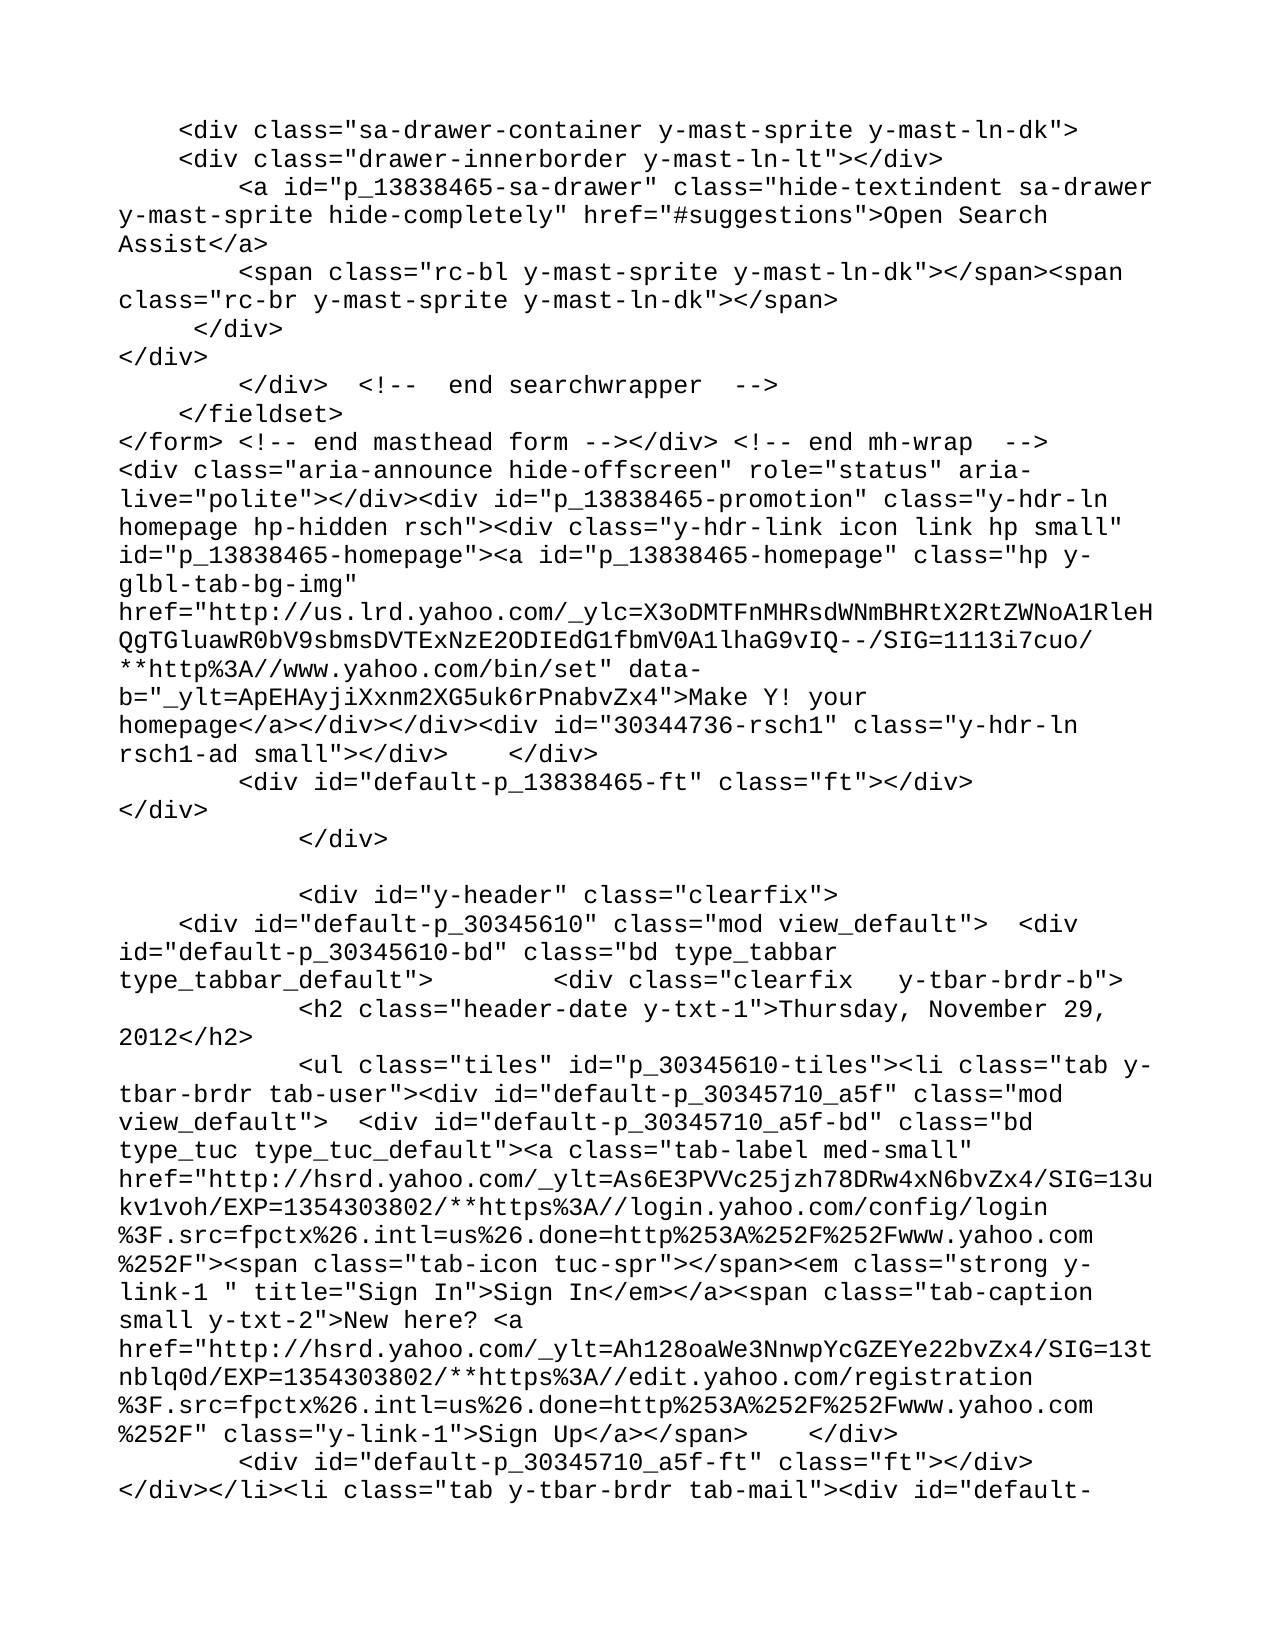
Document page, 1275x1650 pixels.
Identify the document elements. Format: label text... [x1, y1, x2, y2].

text <div id="y-header" class="clearfix"> [118, 883, 1157, 911]
text <ul class="tiles" id="p_30345610-tiles"><li class="tab y-tbar-brdr tab-user"><div id="default-p_30345710_a5f" class="mod view_default"> <div id="default-p_30345710_a5f-bd" class="bd type_tuc type_tuc_default"><a class="tab-label med-small" href="http://hsrd.yahoo.com/_ylt=As6E3PVVc25jzh78DRw4xN6bvZx4/SIG=13ukv1voh/EXP=1354303802/**https%3A//login.yahoo.com/config/login%3F.src=fpctx%26.intl=us%26.done=http%253A%252F%252Fwww.yahoo.com%252F"><span class="tab-icon tuc-spr"></span><em class="strong y-link-1 " title="Sign In">Sign In</em></a><span class="tab-caption small y-txt-2">New here? <a href="http://hsrd.yahoo.com/_ylt=Ah128oaWe3NnwpYcGZEYe22bvZx4/SIG=13tnblq0d/EXP=1354303802/**https%3A//edit.yahoo.com/registration%3F.src=fpctx%26.intl=us%26.done=http%253A%252F%252Fwww.yahoo.com%252F" class="y-link-1">Sign Up</a></span> </div> [118, 1053, 1157, 1450]
text </div> [118, 798, 1157, 826]
text <a id="p_13838465-sa-drawer" class="hide-textindent sa-drawer y-mast-sprite hide-completely" href="#suggestions">Open Search Assist</a> [118, 175, 1157, 260]
text </div></li><li class="tab y-tbar-brdr tab-mail"><div id="default- [118, 1478, 1157, 1506]
text </div> [118, 826, 1157, 855]
text </form> <!-- end masthead form --></div> <!-- end mh-wrap --> <div class="aria-announce hide-offscreen" role="status" aria-live="polite"></div><div id="p_13838465-promotion" class="y-hdr-ln homepage hp-hidden rsch"><div class="y-hdr-link icon link hp small" id="p_13838465-homepage"><a id="p_13838465-homepage" class="hp y-glbl-tab-bg-img" href="http://us.lrd.yahoo.com/_ylc=X3oDMTFnMHRsdWNmBHRtX2RtZWNoA1RleHQgTGluawR0bV9sbmsDVTExNzE2ODIEdG1fbmV0A1lhaG9vIQ--/SIG=1113i7cuo/**http%3A//www.yahoo.com/bin/set" data-b="_ylt=ApEHAyjiXxnm2XG5uk6rPnabvZx4">Make Y! your homepage</a></div></div><div id="30344736-rsch1" class="y-hdr-ln rsch1-ad small"></div> </div> [118, 430, 1157, 770]
text </div> <!-- end searchwrapper --> [118, 373, 1157, 401]
text <span class="rc-bl y-mast-sprite y-mast-ln-dk"></span><span class="rc-br y-mast-sprite y-mast-ln-dk"></span> [118, 260, 1157, 316]
text <div id="default-p_30345610" class="mod view_default"> <div id="default-p_30345610-bd" class="bd type_tabbar type_tabbar_default"> <div class="clearfix y-tbar-brdr-b"> [118, 911, 1157, 996]
text <div id="default-p_30345710_a5f-ft" class="ft"></div> [118, 1450, 1157, 1478]
text </fieldset> [118, 401, 1157, 430]
text </div> [118, 316, 1157, 345]
text <h2 class="header-date y-txt-1">Thursday, November 29, 2012</h2> [118, 996, 1157, 1053]
text <div class="drawer-innerborder y-mast-ln-lt"></div> [118, 146, 1157, 175]
text <div class="sa-drawer-container y-mast-sprite y-mast-ln-dk"> [118, 118, 1157, 146]
text </div> [118, 345, 1157, 373]
text <div id="default-p_13838465-ft" class="ft"></div> [118, 770, 1157, 798]
